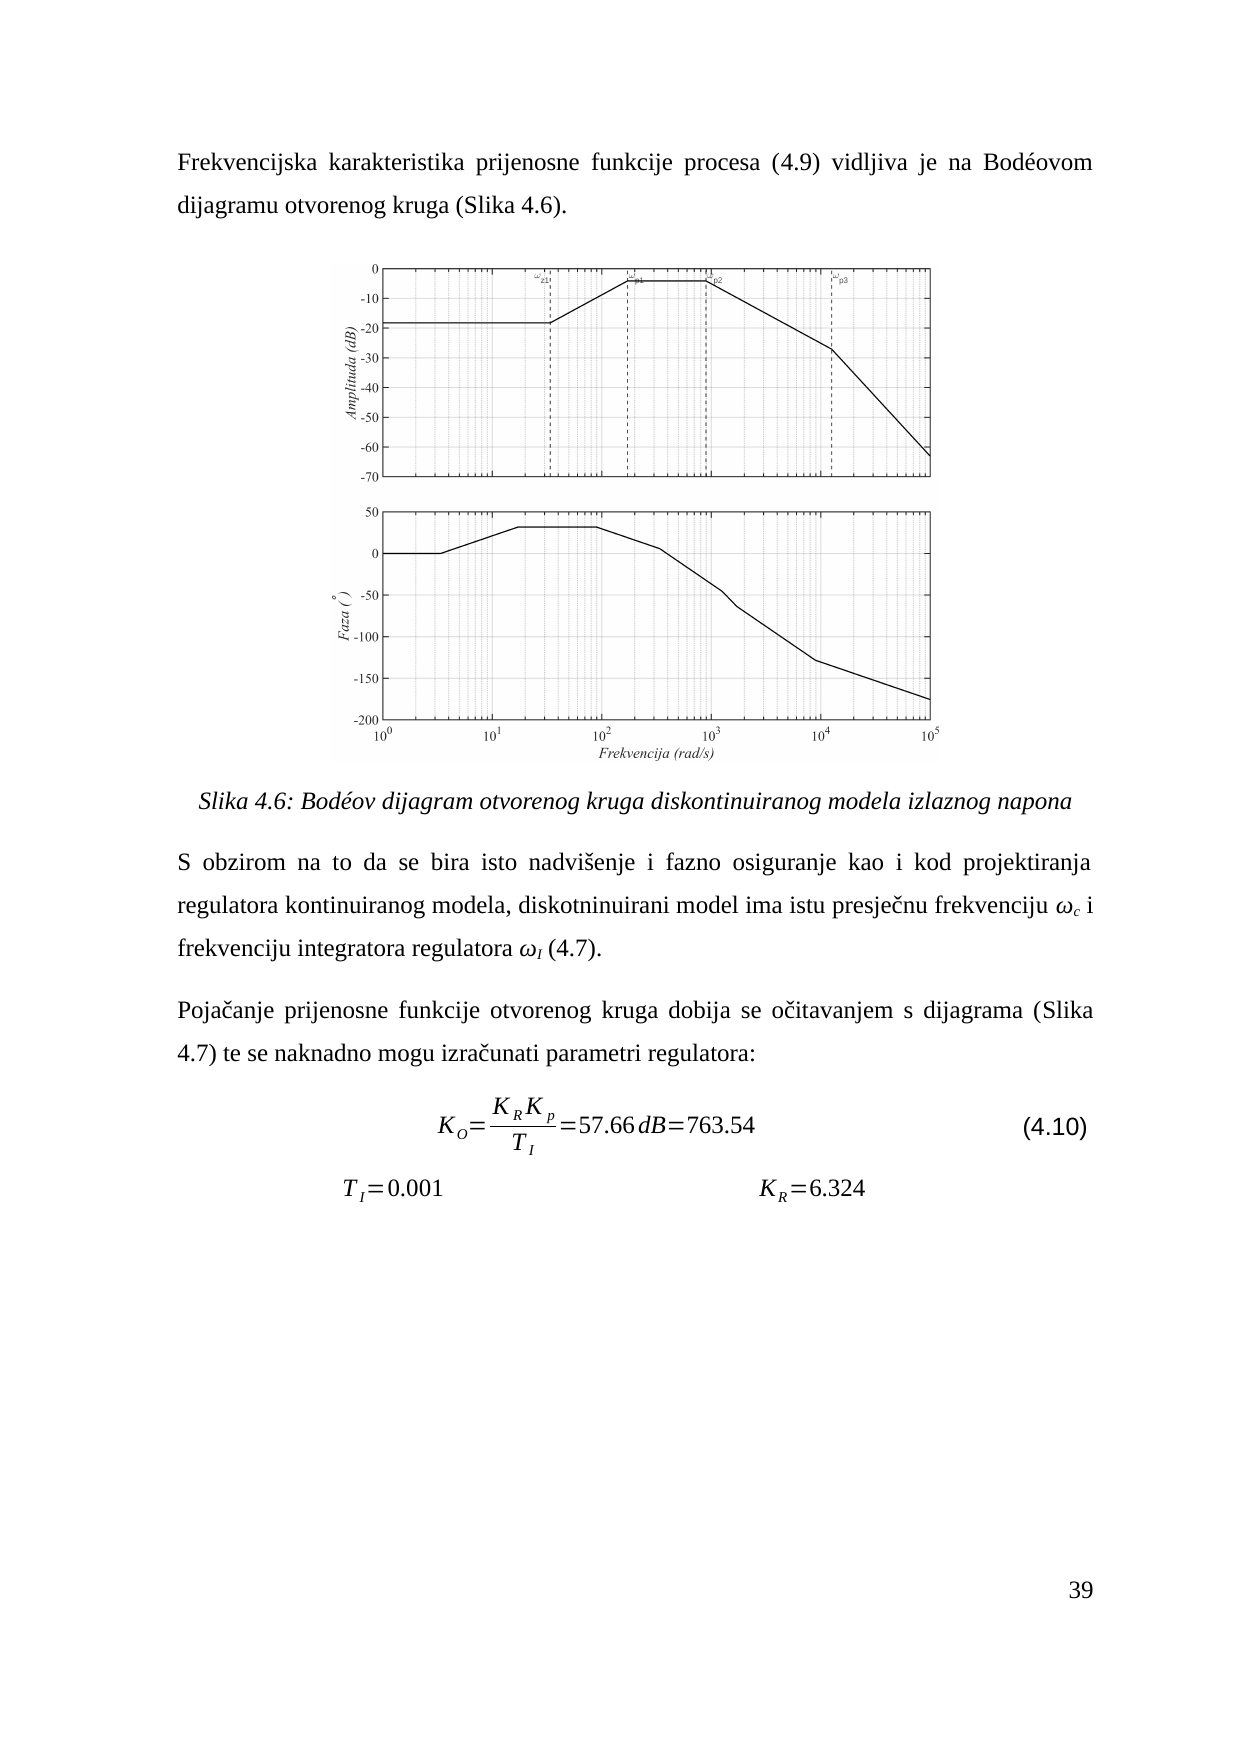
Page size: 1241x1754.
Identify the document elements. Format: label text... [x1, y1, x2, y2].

table_cell [177, 1169, 608, 1216]
table_cell [608, 1169, 1016, 1216]
text Pojačanje prijenosne funkcije otvorenog kruga dobija se očitavanjem s dijagrama (Slika 4.7) te se naknadno mogu izračunati parametri regulatora: [177, 995, 1093, 1067]
text Slika 4.6: Bodéov dijagram otvorenog kruga diskontinuiranog modela izlaznog napona [182, 786, 1088, 815]
table_header (4.10) [1016, 1087, 1093, 1169]
text S obzirom na to da se bira isto nadvišenje i fazno osiguranje kao i kod projektiranja regulatora kontinuiranog modela, diskotninuirani model ima istu presječnu frekvenciju ωc i frekvenciju integratora regulatora ωI (4.7). [177, 847, 1093, 962]
table_cell [1016, 1169, 1093, 1216]
picture [331, 263, 939, 762]
table_header [177, 1087, 1016, 1169]
text Frekvencijska karakteristika prijenosne funkcije procesa (4.9) vidljiva je na Bodéovom dijagramu otvorenog kruga (Slika 4.6). [177, 147, 1093, 219]
